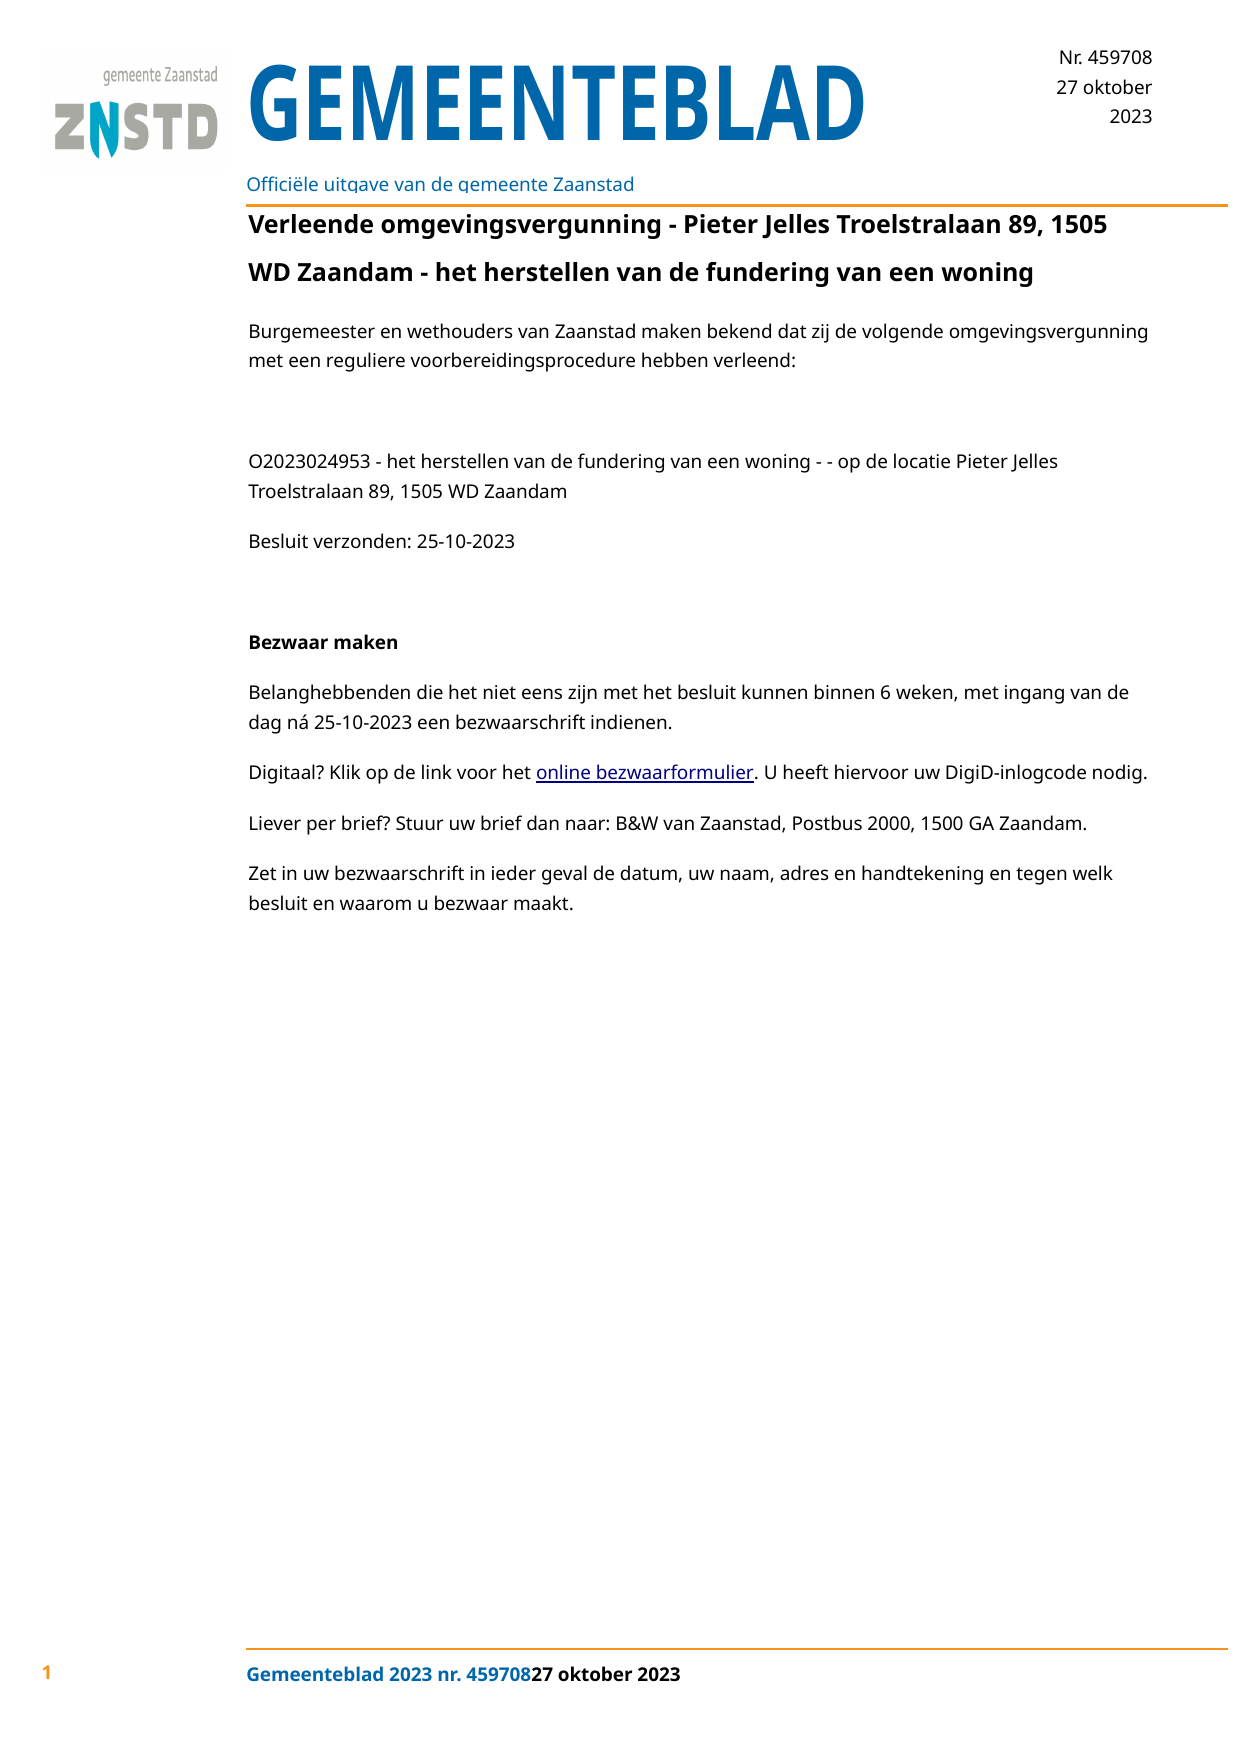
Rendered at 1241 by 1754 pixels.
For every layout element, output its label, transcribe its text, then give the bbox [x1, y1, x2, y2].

text Bezwaar maken [248, 629, 1152, 655]
text Belanghebbenden die het niet eens zijn met het besluit kunnen binnen 6 weken, met ingang van de dag ná 25-10-2023 een bezwaarschrift indienen. [248, 679, 1152, 735]
text O2023024953 - het herstellen van de fundering van een woning - - op de locatie Pieter Jelles Troelstralaan 89, 1505 WD Zaandam [248, 448, 1152, 504]
text Zet in uw bezwaarschrift in ieder geval de datum, uw naam, adres en handtekening en tegen welk besluit en waarom u bezwaar maakt. [248, 860, 1152, 916]
text Burgemeester en wethouders van Zaanstad maken bekend dat zij de volgende omgevingsvergunning met een reguliere voorbereidingsprocedure hebben verleend: [248, 318, 1152, 373]
text Besluit verzonden: 25-10-2023 [248, 528, 1152, 554]
picture [41, 47, 231, 172]
text Liever per brief? Stuur uw brief dan naar: B&W van Zaanstad, Postbus 2000, 1500 GA Zaandam. [248, 810, 1152, 836]
text Digitaal? Klik op de link voor het online bezwaarformulier. U heeft hiervoor uw DigiD-inlogcode nodig. [248, 759, 1152, 785]
text Verleende omgevingsvergunning - Pieter Jelles Troelstralaan 89, 1505 WD Zaandam - het herstellen van de fundering van een woning [248, 207, 1152, 288]
